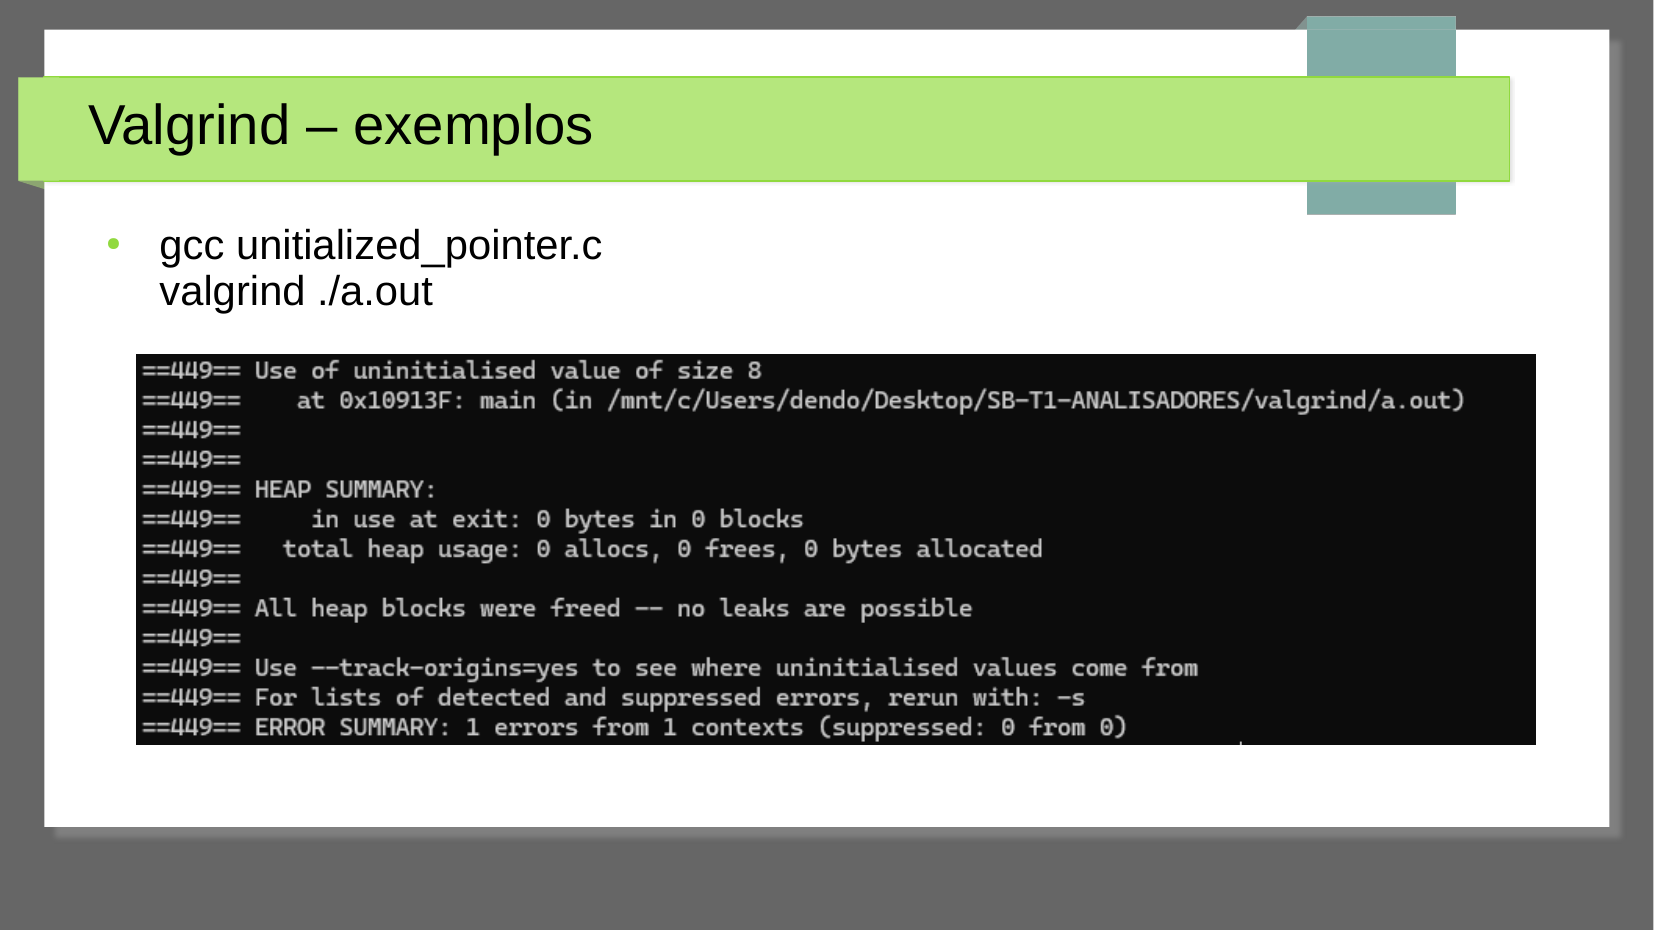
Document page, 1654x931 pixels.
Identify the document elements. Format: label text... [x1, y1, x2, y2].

title Valgrind – exemplos [88, 73, 1506, 178]
picture [136, 354, 1536, 745]
list gcc unitialized_pointer.c valgrind ./a.out [88, 221, 1565, 813]
